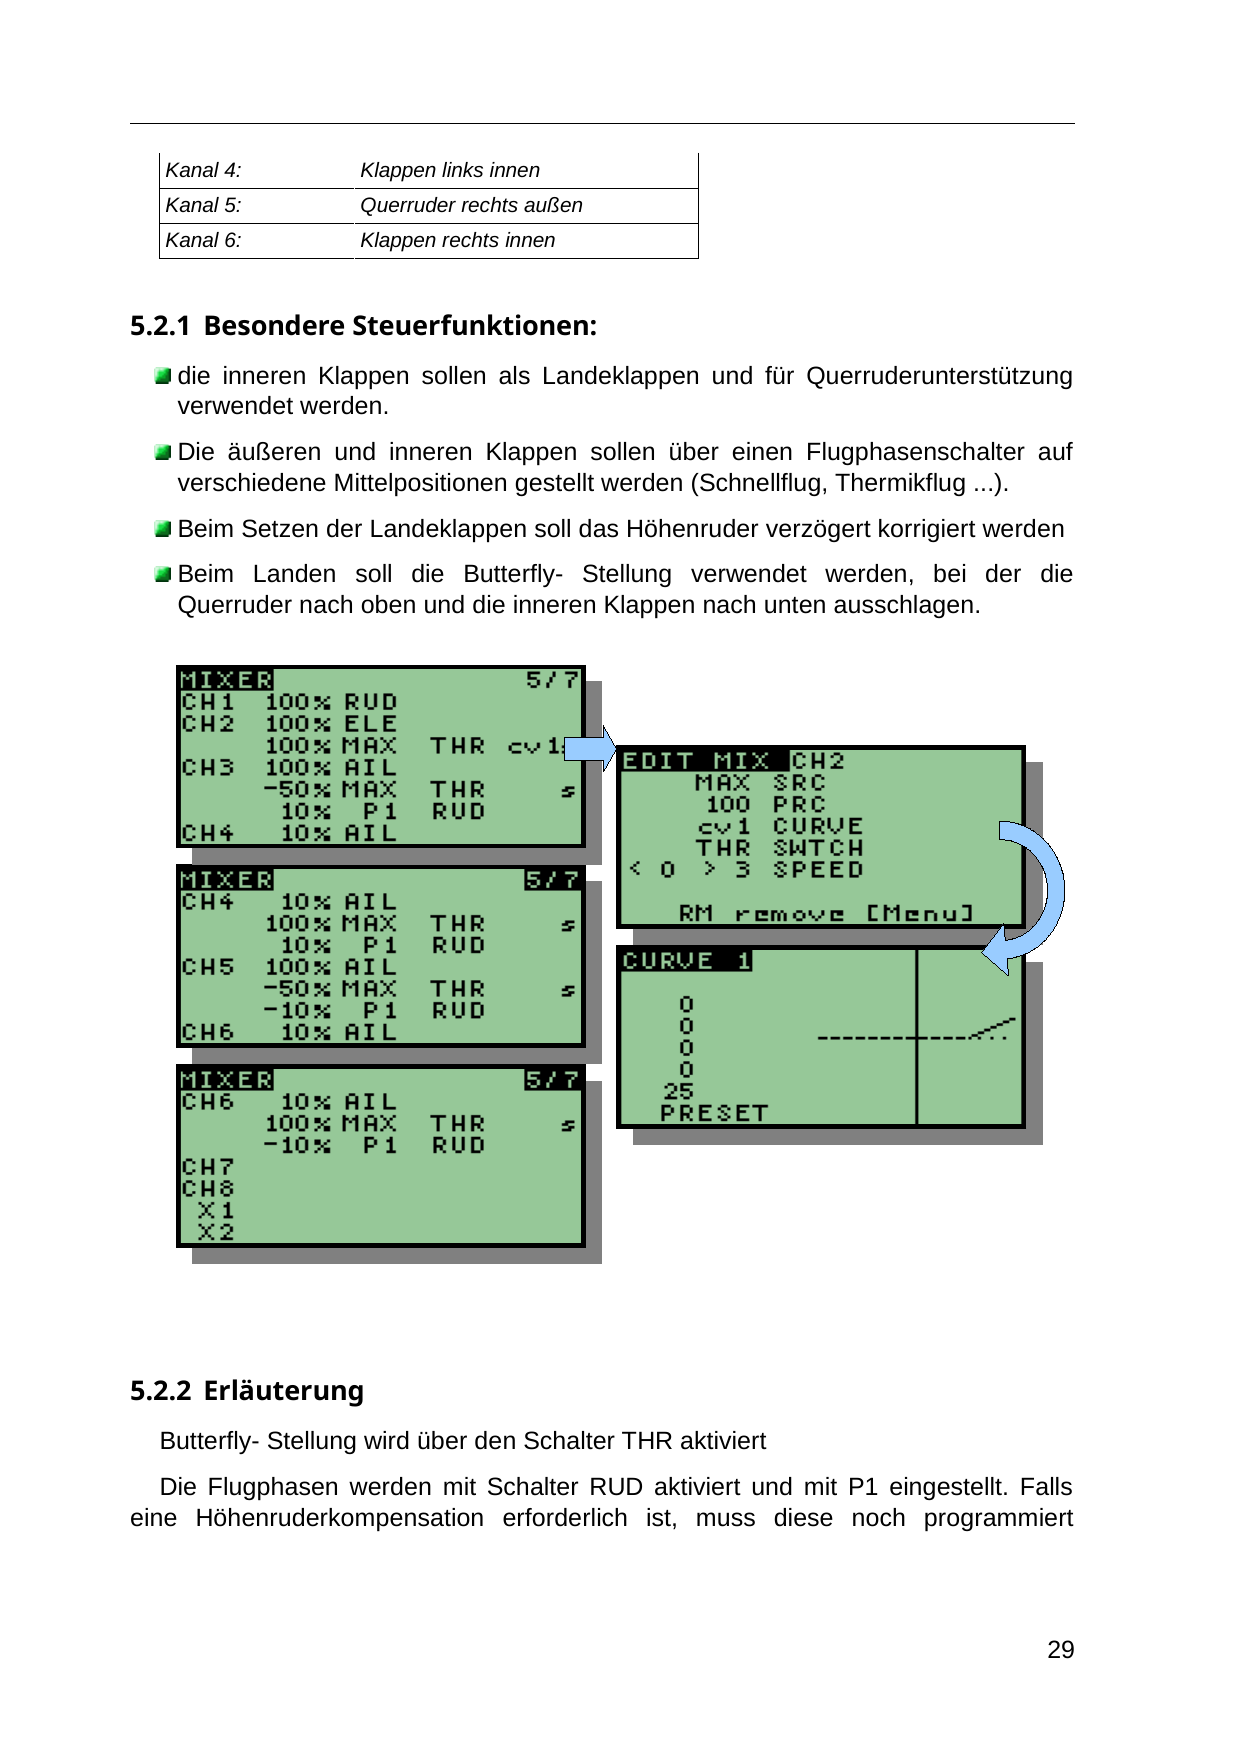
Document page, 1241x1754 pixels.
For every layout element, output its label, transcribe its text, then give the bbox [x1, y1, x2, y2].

subtitle Erläuterung [130, 1372, 1075, 1409]
picture [180, 1069, 581, 1243]
picture [621, 950, 1022, 1124]
picture [180, 669, 581, 844]
text Butterfly- Stellung wird über den Schalter THR aktiviert [130, 1427, 1075, 1455]
table_cell Querruder rechts außen [355, 189, 698, 223]
table_cell Klappen links innen [355, 153, 698, 188]
text Die Flugphasen werden mit Schalter RUD aktiviert und mit P1 eingestellt. Falls eine Höhenruderkompensation erforderlich ist, muss diese noch programmiert [130, 1473, 1075, 1531]
list Beim Setzen der Landeklappen soll das Höhenruder verzögert korrigiert werden [153, 514, 1075, 542]
picture [154, 367, 171, 384]
list Beim Landen soll die Butterfly- Stellung verwendet werden, bei der die Querruder nach oben und die inneren Klappen nach unten ausschlagen. [153, 560, 1075, 619]
list Die äußeren und inneren Klappen sollen über einen Flugphasenschalter auf verschiedene Mittelpositionen gestellt werden (Schnellflug, Thermikflug ...). [153, 438, 1075, 497]
table_cell Kanal 5: [160, 189, 354, 223]
table_cell Kanal 4: [160, 153, 354, 188]
table_cell Kanal 6: [160, 224, 354, 258]
table_cell Klappen rechts innen [355, 224, 698, 258]
subtitle Besondere Steuerfunktionen: [130, 306, 1075, 343]
picture [621, 750, 1022, 924]
picture [154, 520, 171, 537]
picture [154, 566, 171, 582]
picture [154, 444, 171, 460]
list die inneren Klappen sollen als Landeklappen und für Querruderunterstützung verwendet werden. [153, 362, 1075, 420]
picture [180, 869, 581, 1043]
